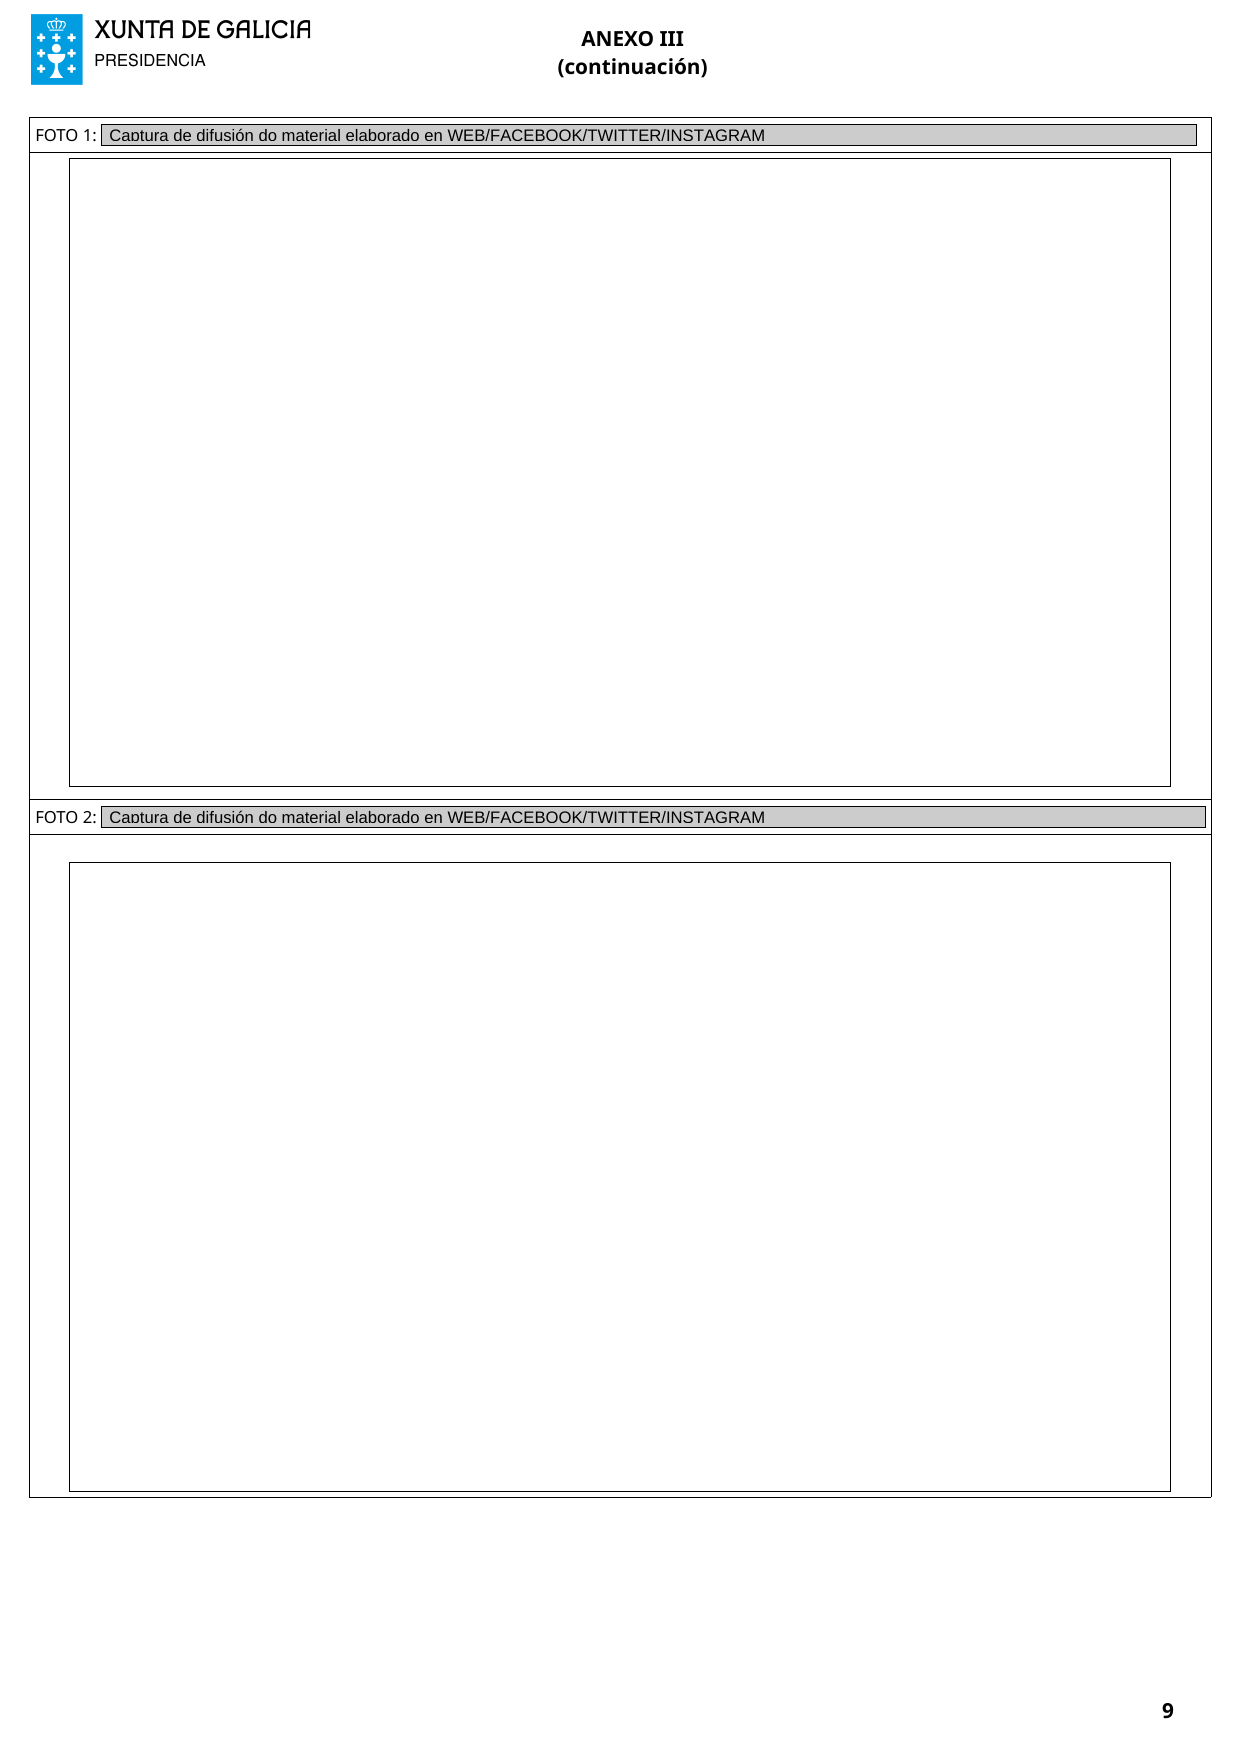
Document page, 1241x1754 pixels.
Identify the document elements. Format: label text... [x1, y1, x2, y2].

picture [38, 34, 45, 41]
picture [48, 55, 64, 77]
picture [53, 34, 60, 41]
table_cell FOTO 1: [30, 118, 1211, 152]
picture [68, 50, 75, 57]
picture [68, 65, 75, 72]
table_cell FOTO 2: [30, 800, 1211, 834]
picture [38, 50, 44, 57]
table_cell [30, 153, 1211, 799]
picture [83, 14, 311, 85]
picture [53, 45, 60, 52]
table_cell [30, 835, 1211, 1497]
picture [68, 34, 75, 41]
picture [38, 65, 45, 72]
